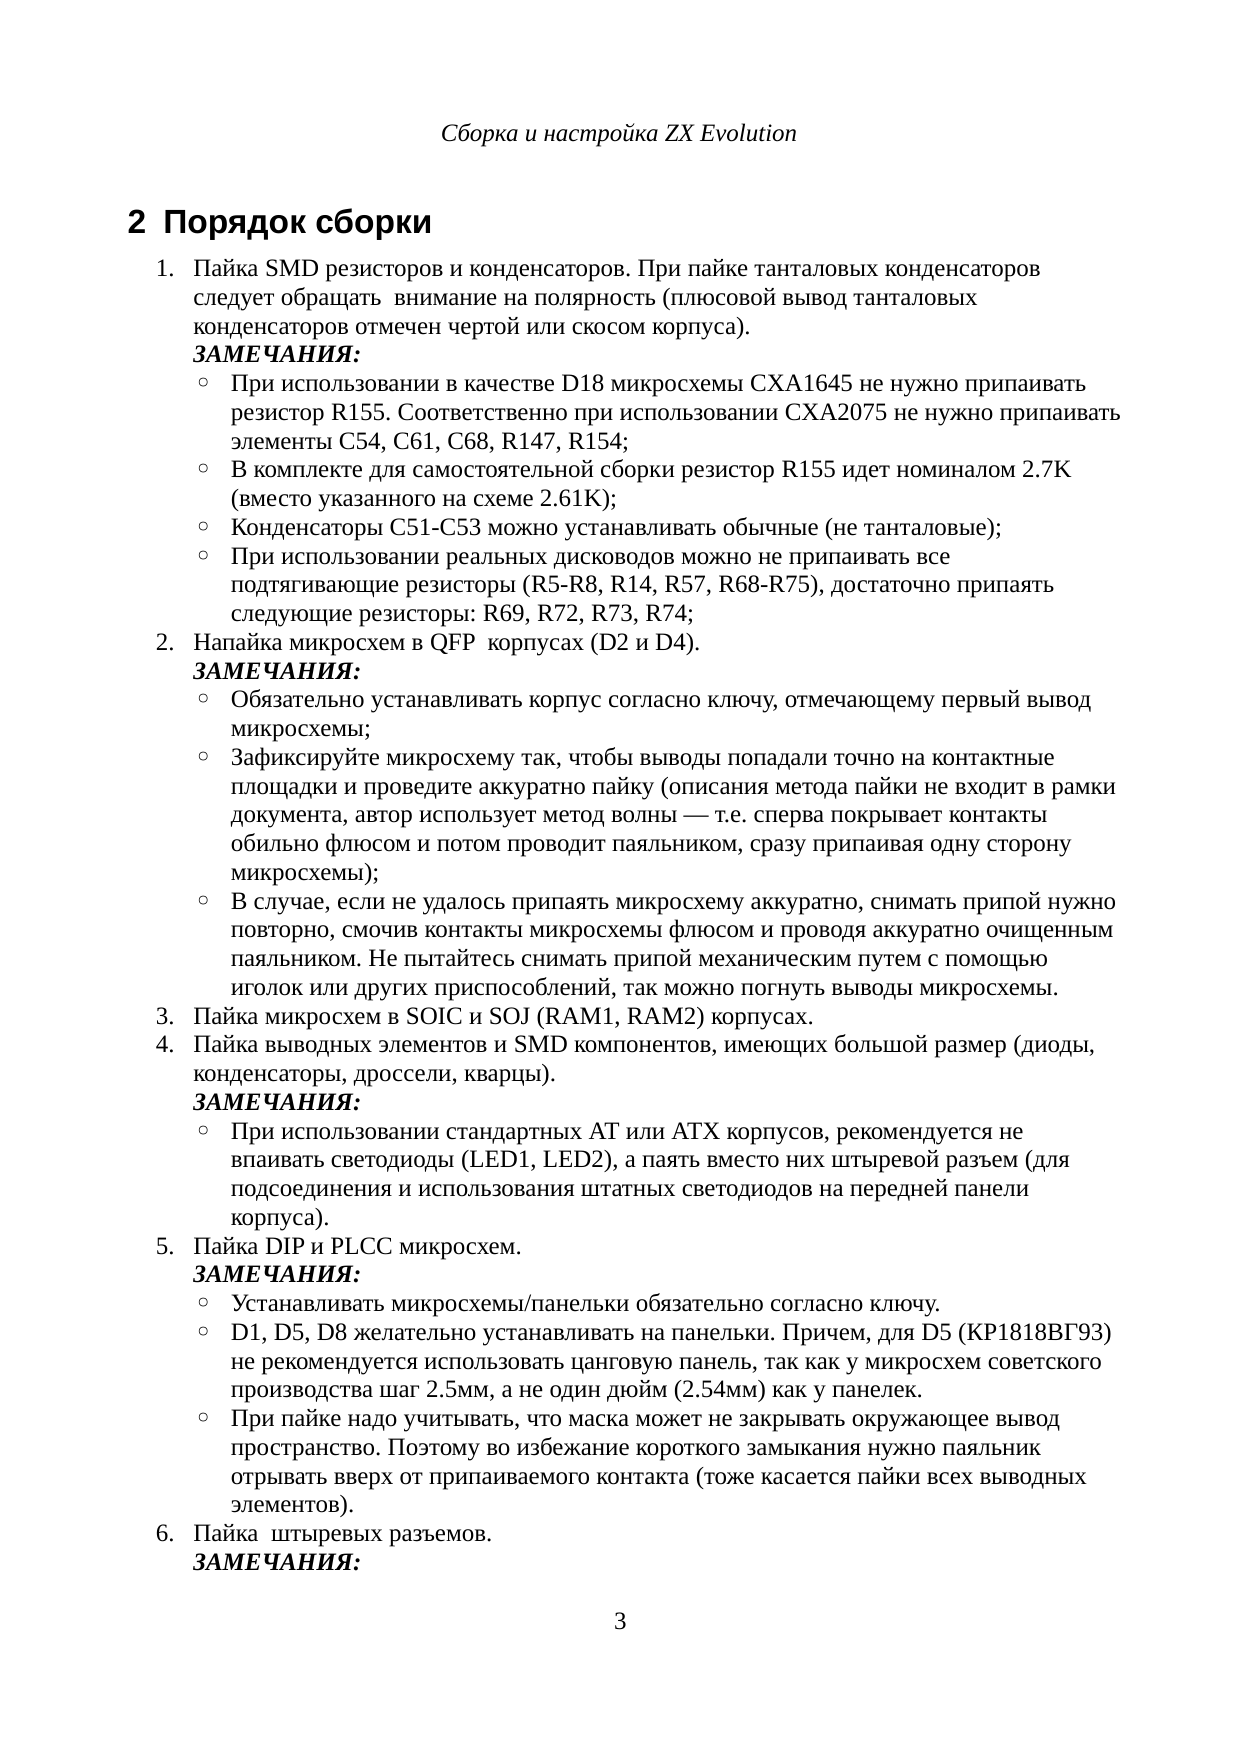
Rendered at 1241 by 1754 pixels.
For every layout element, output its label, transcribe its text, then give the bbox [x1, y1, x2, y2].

list Обязательно устанавливать корпус согласно ключу, отмечающему первый вывод микросхемы; [193, 684, 1122, 742]
list В комплекте для самостоятельной сборки резистор R155 идет номиналом 2.7K (вместо указанного на схеме 2.61K); [193, 454, 1122, 512]
list Пайка SMD резисторов и конденсаторов. При пайке танталовых конденсаторов следует обращать внимание на полярность (плюсовой вывод танталовых конденсаторов отмечен чертой или скосом корпуса). ЗАМЕЧАНИЯ: [156, 253, 1122, 368]
list Устанавливать микросхемы/панельки обязательно согласно ключу. [193, 1288, 1122, 1317]
list Пайка выводных элементов и SMD компонентов, имеющих большой размер (диоды, конденсаторы, дроссели, кварцы). ЗАМЕЧАНИЯ: [156, 1029, 1122, 1116]
list При использовании стандартных АТ или АТХ корпусов, рекомендуется не впаивать светодиоды (LED1, LED2), а паять вместо них штыревой разъем (для подсоединения и использования штатных светодиодов на передней панели корпуса). [193, 1116, 1122, 1231]
list Конденсаторы С51-С53 можно устанавливать обычные (не танталовые); [193, 512, 1122, 541]
list Пайка DIP и PLCC микросхем. ЗАМЕЧАНИЯ: [156, 1231, 1122, 1288]
list При пайке надо учитывать, что маска может не закрывать окружающее вывод пространство. Поэтому во избежание короткого замыкания нужно паяльник отрывать вверх от припаиваемого контакта (тоже касается пайки всех выводных элементов). [193, 1403, 1122, 1518]
subtitle Порядок сборки [118, 202, 1122, 241]
list В случае, если не удалось припаять микросхему аккуратно, снимать припой нужно повторно, смочив контакты микросхемы флюсом и проводя аккуратно очищенным паяльником. Не пытайтесь снимать припой механическим путем с помощью иголок или других приспособлений, так можно погнуть выводы микросхемы. [193, 886, 1122, 1001]
list Зафиксируйте микросхему так, чтобы выводы попадали точно на контактные площадки и проведите аккуратно пайку (описания метода пайки не входит в рамки документа, автор использует метод волны — т.е. сперва покрывает контакты обильно флюсом и потом проводит паяльником, сразу припаивая одну сторону микросхемы); [193, 742, 1122, 886]
list При использовании в качестве D18 микросхемы CXA1645 не нужно припаивать резистор R155. Соответственно при использовании CXA2075 не нужно припаивать элементы C54, C61, C68, R147, R154; [193, 368, 1122, 454]
list Напайка микросхем в QFP корпусах (D2 и D4). ЗАМЕЧАНИЯ: [156, 627, 1122, 684]
list D1, D5, D8 желательно устанавливать на панельки. Причем, для D5 (КР1818ВГ93) не рекомендуется использовать цанговую панель, так как у микросхем советского производства шаг 2.5мм, а не один дюйм (2.54мм) как у панелек. [193, 1317, 1122, 1403]
list При использовании реальных дисководов можно не припаивать все подтягивающие резисторы (R5-R8, R14, R57, R68-R75), достаточно припаять следующие резисторы: R69, R72, R73, R74; [193, 541, 1122, 627]
list Пайка штыревых разъемов. ЗАМЕЧАНИЯ: [156, 1518, 1122, 1576]
list Пайка микросхем в SOIC и SOJ (RAM1, RAM2) корпусах. [156, 1001, 1122, 1029]
